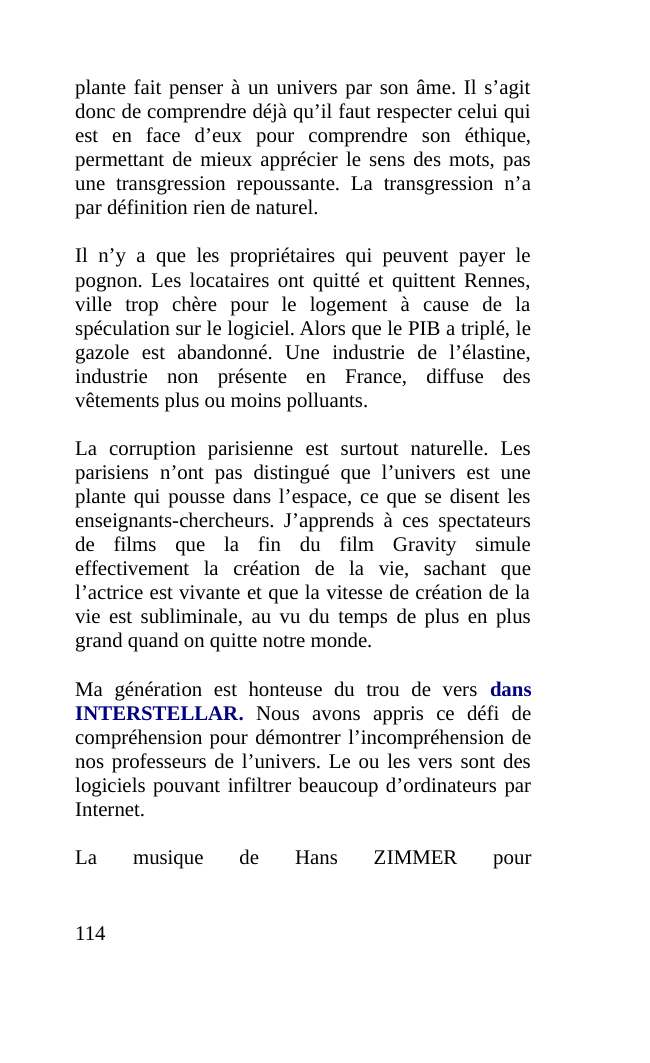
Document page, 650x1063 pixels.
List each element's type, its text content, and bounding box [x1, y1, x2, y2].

text Ma génération est honteuse du trou de vers dans INTERSTELLAR. Nous avons appris ce défi de compréhension pour démontrer l’incompréhension de nos professeurs de l’univers. Le ou les vers sont des logiciels pouvant infiltrer beaucoup d’ordinateurs par Internet. [75, 677, 531, 821]
text La corruption parisienne est surtout naturelle. Les parisiens n’ont pas distingué que l’univers est une plante qui pousse dans l’espace, ce que se disent les enseignants-chercheurs. J’apprends à ces spectateurs de films que la fin du film Gravity simule effectivement la création de la vie, sachant que l’actrice est vivante et que la vitesse de création de la vie est subliminale, au vu du temps de plus en plus grand quand on quitte notre monde. [75, 436, 531, 652]
text plante fait penser à un univers par son âme. Il s’agit donc de comprendre déjà qu’il faut respecter celui qui est en face d’eux pour comprendre son éthique, permettant de mieux apprécier le sens des mots, pas une transgression repoussante. La transgression n’a par définition rien de naturel. [75, 75, 531, 219]
text La musique de Hans ZIMMER pour [75, 845, 531, 869]
text Il n’y a que les propriétaires qui peuvent payer le pognon. Les locataires ont quitté et quittent Rennes, ville trop chère pour le logement à cause de la spéculation sur le logiciel. Alors que le PIB a triplé, le gazole est abandonné. Une industrie de l’élastine, industrie non présente en France, diffuse des vêtements plus ou moins polluants. [75, 243, 531, 412]
